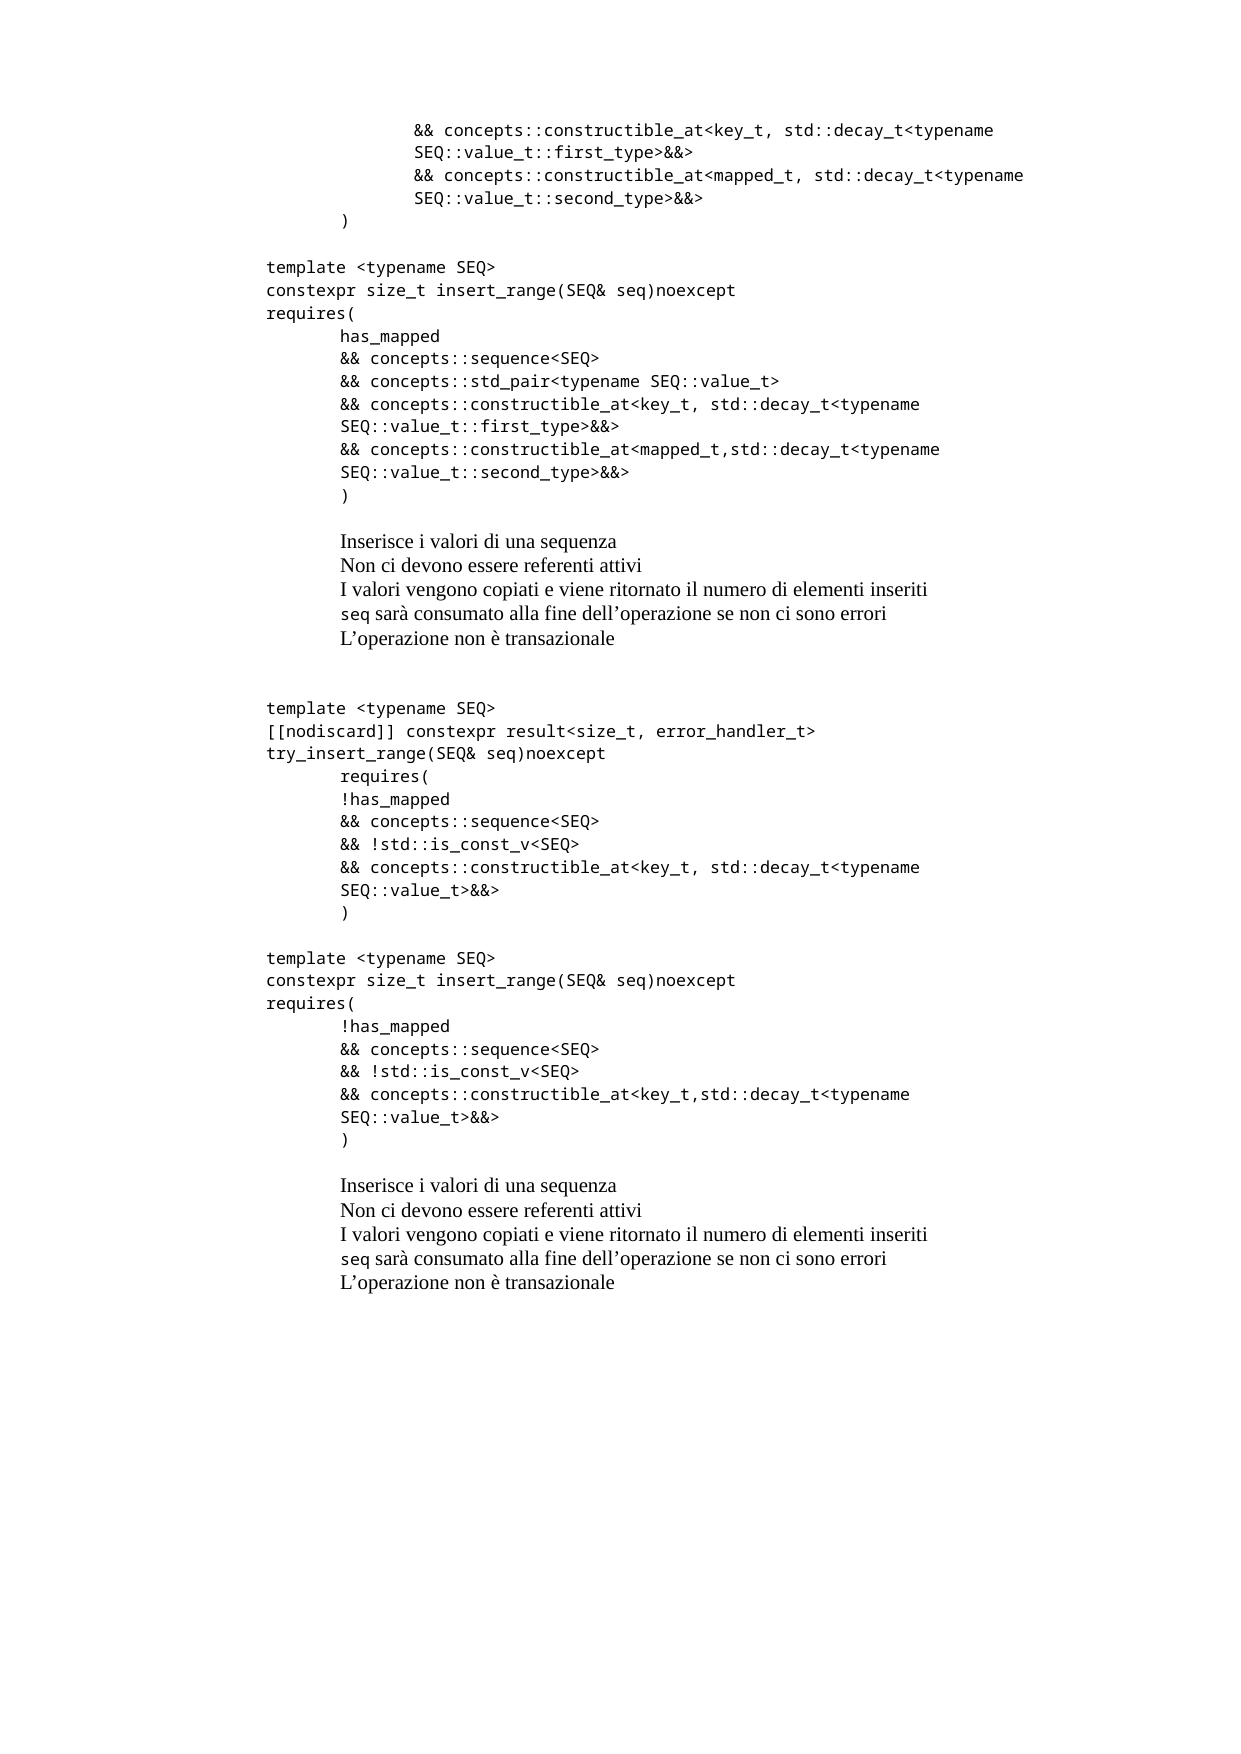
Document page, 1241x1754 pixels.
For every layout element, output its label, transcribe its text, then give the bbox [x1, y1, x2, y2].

text !has_mapped [118, 1014, 1122, 1037]
text has_mapped [118, 324, 1122, 347]
text && concepts::sequence<SEQ> [118, 810, 1122, 833]
text template <typename SEQ> [118, 695, 1122, 719]
text && concepts::sequence<SEQ> [118, 347, 1122, 369]
text && concepts::constructible_at<key_t,std::decay_t<typename SEQ::value_t>&&> [118, 1083, 1122, 1128]
text && !std::is_const_v<SEQ> [118, 833, 1122, 856]
text L’operazione non è transazionale [118, 1270, 1122, 1294]
text ) [118, 209, 1122, 232]
text && concepts::constructible_at<mapped_t, std::decay_t<typename SEQ::value_t::second_type>&&> [118, 163, 1122, 209]
text && concepts::sequence<SEQ> [118, 1037, 1122, 1060]
text && !std::is_const_v<SEQ> [118, 1060, 1122, 1083]
text I valori vengono copiati e viene ritornato il numero di elementi inseriti [118, 577, 1122, 601]
text template <typename SEQ> [118, 254, 1122, 279]
text seq sarà consumato alla fine dell’operazione se non ci sono errori [118, 1246, 1122, 1270]
text seq sarà consumato alla fine dell’operazione se non ci sono errori [118, 601, 1122, 625]
text requires( [118, 765, 1122, 787]
text [[nodiscard]] constexpr result<size_t, error_handler_t> [118, 719, 1122, 742]
text && concepts::std_pair<typename SEQ::value_t> [118, 369, 1122, 392]
text && concepts::constructible_at<mapped_t,std::decay_t<typename SEQ::value_t::second_type>&&> [118, 438, 1122, 483]
text requires( [118, 992, 1122, 1014]
text Inserisce i valori di una sequenza [118, 1173, 1122, 1198]
text !has_mapped [118, 787, 1122, 810]
text constexpr size_t insert_range(SEQ& seq)noexcept [118, 279, 1122, 301]
text Inserisce i valori di una sequenza [118, 528, 1122, 553]
text requires( [118, 301, 1122, 324]
text ) [118, 483, 1122, 506]
text Non ci devono essere referenti attivi [118, 1198, 1122, 1222]
text template <typename SEQ> [118, 946, 1122, 969]
text Non ci devono essere referenti attivi [118, 553, 1122, 577]
text ) [118, 1128, 1122, 1151]
text try_insert_range(SEQ& seq)noexcept [118, 742, 1122, 765]
text && concepts::constructible_at<key_t, std::decay_t<typename SEQ::value_t::first_type>&&> [118, 392, 1122, 438]
text && concepts::constructible_at<key_t, std::decay_t<typename SEQ::value_t>&&> [118, 856, 1122, 901]
text constexpr size_t insert_range(SEQ& seq)noexcept [118, 969, 1122, 992]
text ) [118, 901, 1122, 924]
text I valori vengono copiati e viene ritornato il numero di elementi inseriti [118, 1222, 1122, 1246]
text && concepts::constructible_at<key_t, std::decay_t<typename SEQ::value_t::first_type>&&> [118, 118, 1122, 163]
text L’operazione non è transazionale [118, 625, 1122, 649]
